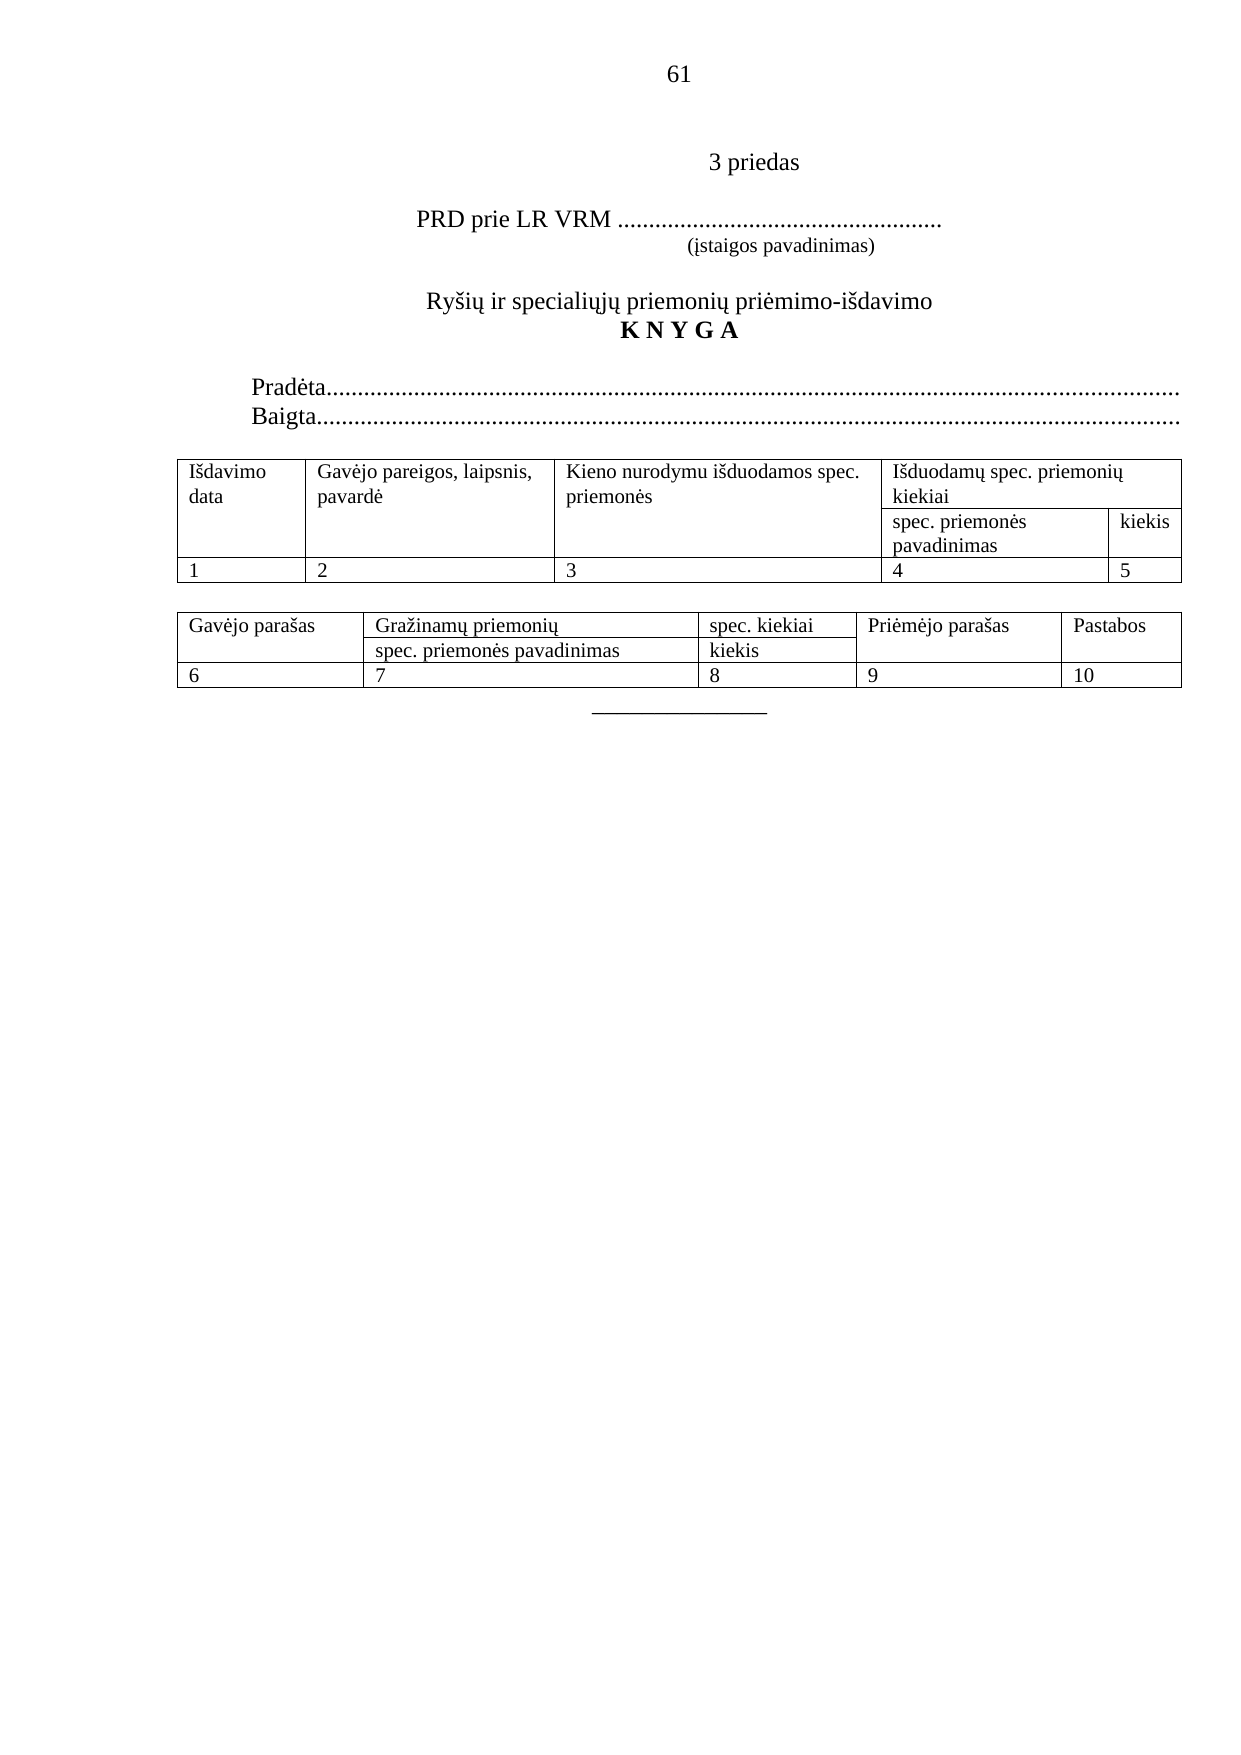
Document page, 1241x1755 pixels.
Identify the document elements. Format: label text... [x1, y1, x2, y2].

table_cell 5 [1109, 558, 1181, 582]
table_cell 4 [882, 558, 1108, 582]
table_header Pastabos [1062, 613, 1181, 662]
text PRD prie LR VRM .................................................... [177, 204, 1181, 233]
text 3 priedas [177, 147, 1181, 176]
text (įstaigos pavadinimas) [177, 233, 1181, 257]
text ______________ [177, 688, 1181, 717]
text K N Y G A [177, 315, 1181, 343]
table_cell kiekis [1109, 509, 1181, 557]
table_cell 9 [857, 663, 1061, 687]
table_header Kieno nurodymu išduodamos spec. priemonės [555, 460, 881, 557]
table_header Priėmėjo parašas [857, 613, 1061, 662]
table_cell 10 [1062, 663, 1181, 687]
table_cell 1 [178, 558, 305, 582]
table_header Gavėjo pareigos, laipsnis, pavardė [306, 460, 554, 557]
table_cell 6 [178, 663, 363, 687]
table_header Gavėjo parašas [178, 613, 363, 662]
table_header Išduodamų spec. priemonių kiekiai [882, 460, 1181, 508]
text Pradėta [177, 372, 1181, 401]
table_cell 8 [699, 663, 856, 687]
text Ryšių ir specialiųjų priemonių priėmimo-išdavimo [177, 286, 1181, 315]
table_header spec. kiekiai [699, 613, 856, 637]
table_header Gražinamų priemonių [364, 613, 698, 637]
table_cell 7 [364, 663, 698, 687]
table_cell 3 [555, 558, 881, 582]
table_cell kiekis [699, 638, 856, 662]
text Baigta [177, 401, 1181, 430]
table_cell 2 [306, 558, 554, 582]
table_cell spec. priemonės pavadinimas [364, 638, 698, 662]
table_cell spec. priemonės pavadinimas [882, 509, 1108, 557]
table_header Išdavimo data [178, 460, 305, 557]
